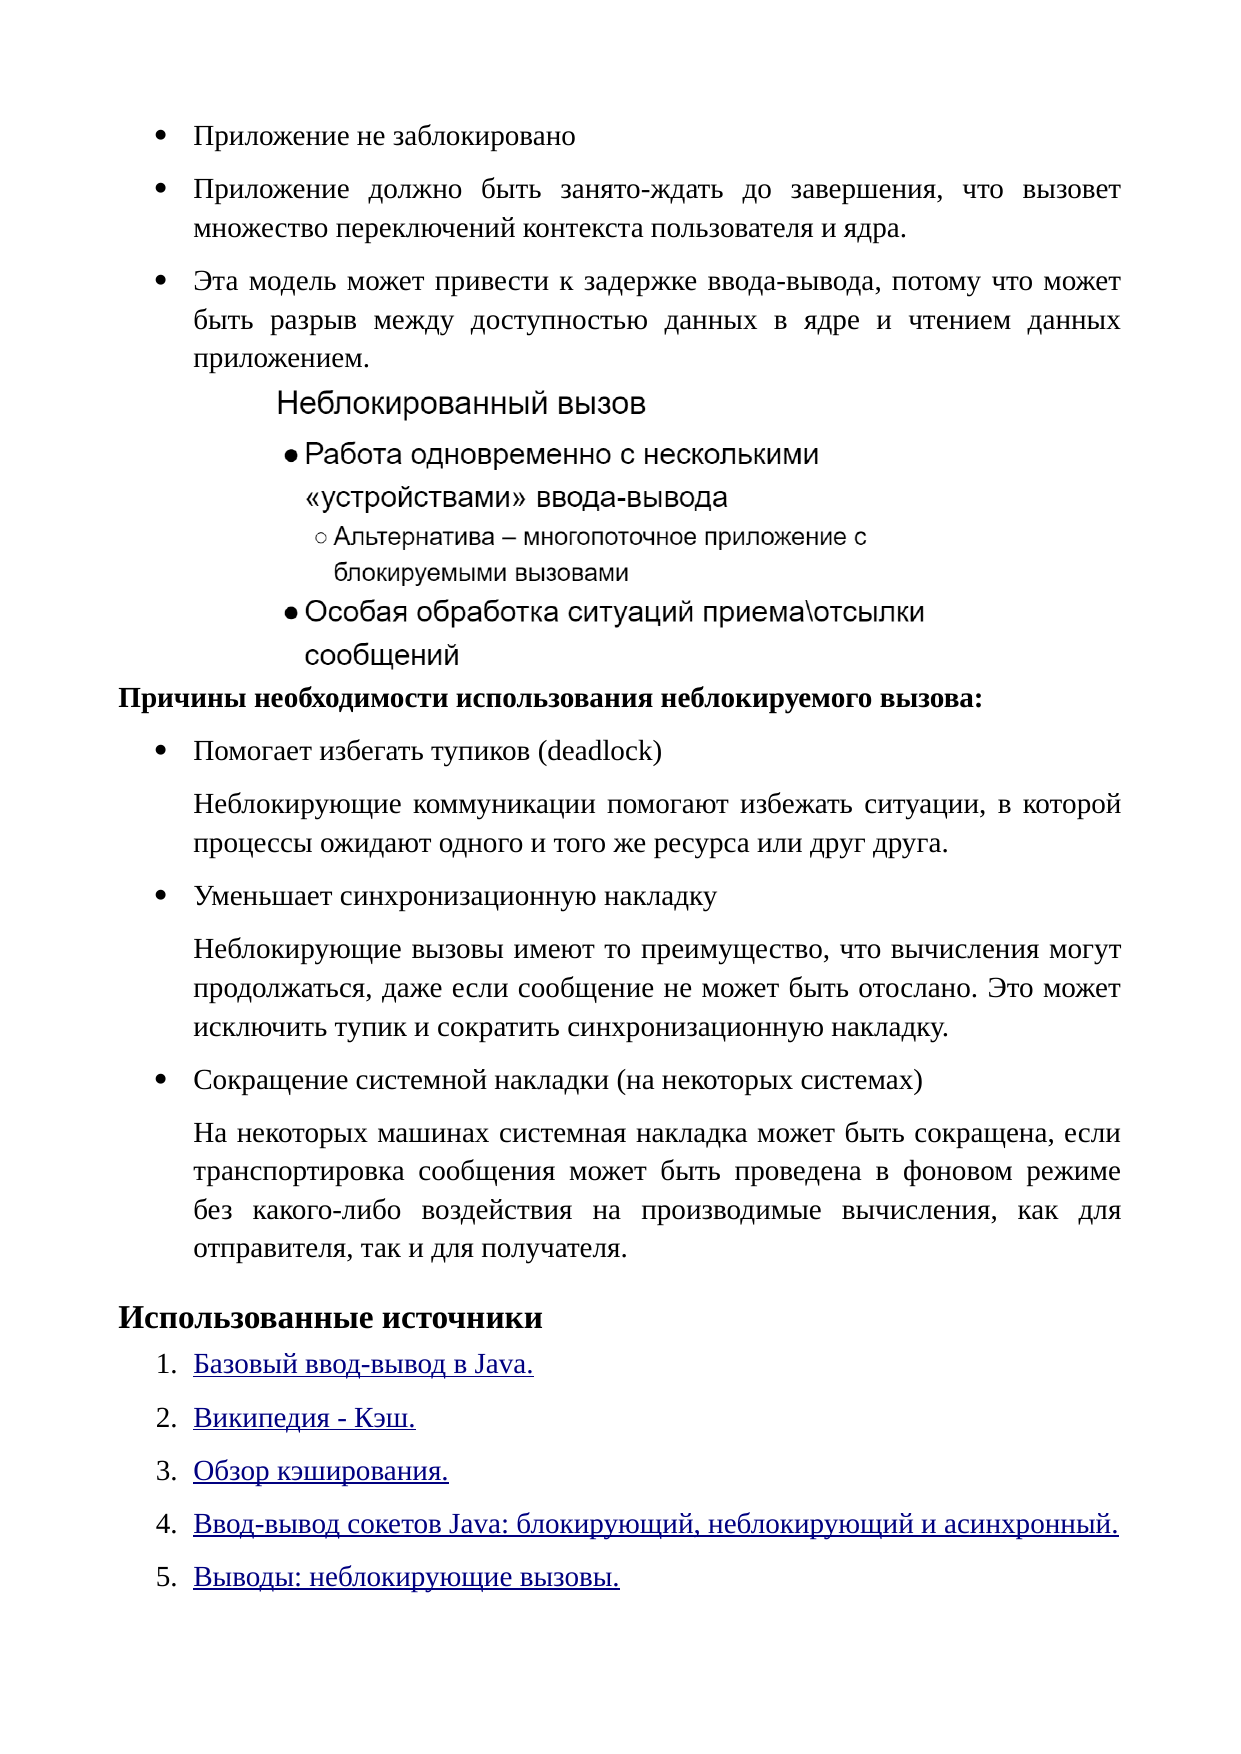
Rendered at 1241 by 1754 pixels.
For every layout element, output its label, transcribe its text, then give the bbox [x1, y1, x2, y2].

list На некоторых машинах системная накладка может быть сокращена, если транспортировка сообщения может быть проведена в фоновом режиме без какого-либо воздействия на производимые вычисления, как для отправителя, так и для получателя. [156, 1115, 1122, 1264]
subtitle Использованные источники [118, 1304, 1122, 1334]
list Обзор кэширования. [156, 1453, 1122, 1486]
list Помогает избегать тупиков (deadlock) [156, 733, 1122, 767]
list Уменьшает синхронизационную накладку [156, 878, 1122, 912]
list Сокращение системной накладки (на некоторых системах) [156, 1062, 1122, 1095]
list Базовый ввод-вывод в Java. [156, 1347, 1122, 1380]
list Приложение не заблокировано [156, 118, 1122, 152]
list Выводы: неблокирующие вызовы. [156, 1559, 1122, 1593]
list Википедия - Кэш. [156, 1400, 1122, 1433]
list Неблокирующие вызовы имеют то преимущество, что вычисления могут продолжаться, даже если сообщение не может быть отослано. Это может исключить тупик и сократить синхронизационную накладку. [156, 932, 1122, 1042]
list Приложение должно быть занято-ждать до завершения, что вызовет множество переключений контекста пользователя и ядра. [156, 171, 1122, 243]
list Эта модель может привести к задержке ввода-вывода, потому что может быть разрыв между доступностью данных в ядре и чтением данных приложением. [156, 263, 1122, 374]
picture [261, 376, 979, 676]
text Причины необходимости использования неблокируемого вызова: [118, 676, 1122, 714]
list Ввод-вывод сокетов Java: блокирующий, неблокирующий и асинхронный. [156, 1506, 1122, 1539]
list Неблокирующие коммуникации помогают избежать ситуации, в которой процессы ожидают одного и того же ресурса или друг друга. [156, 787, 1122, 859]
